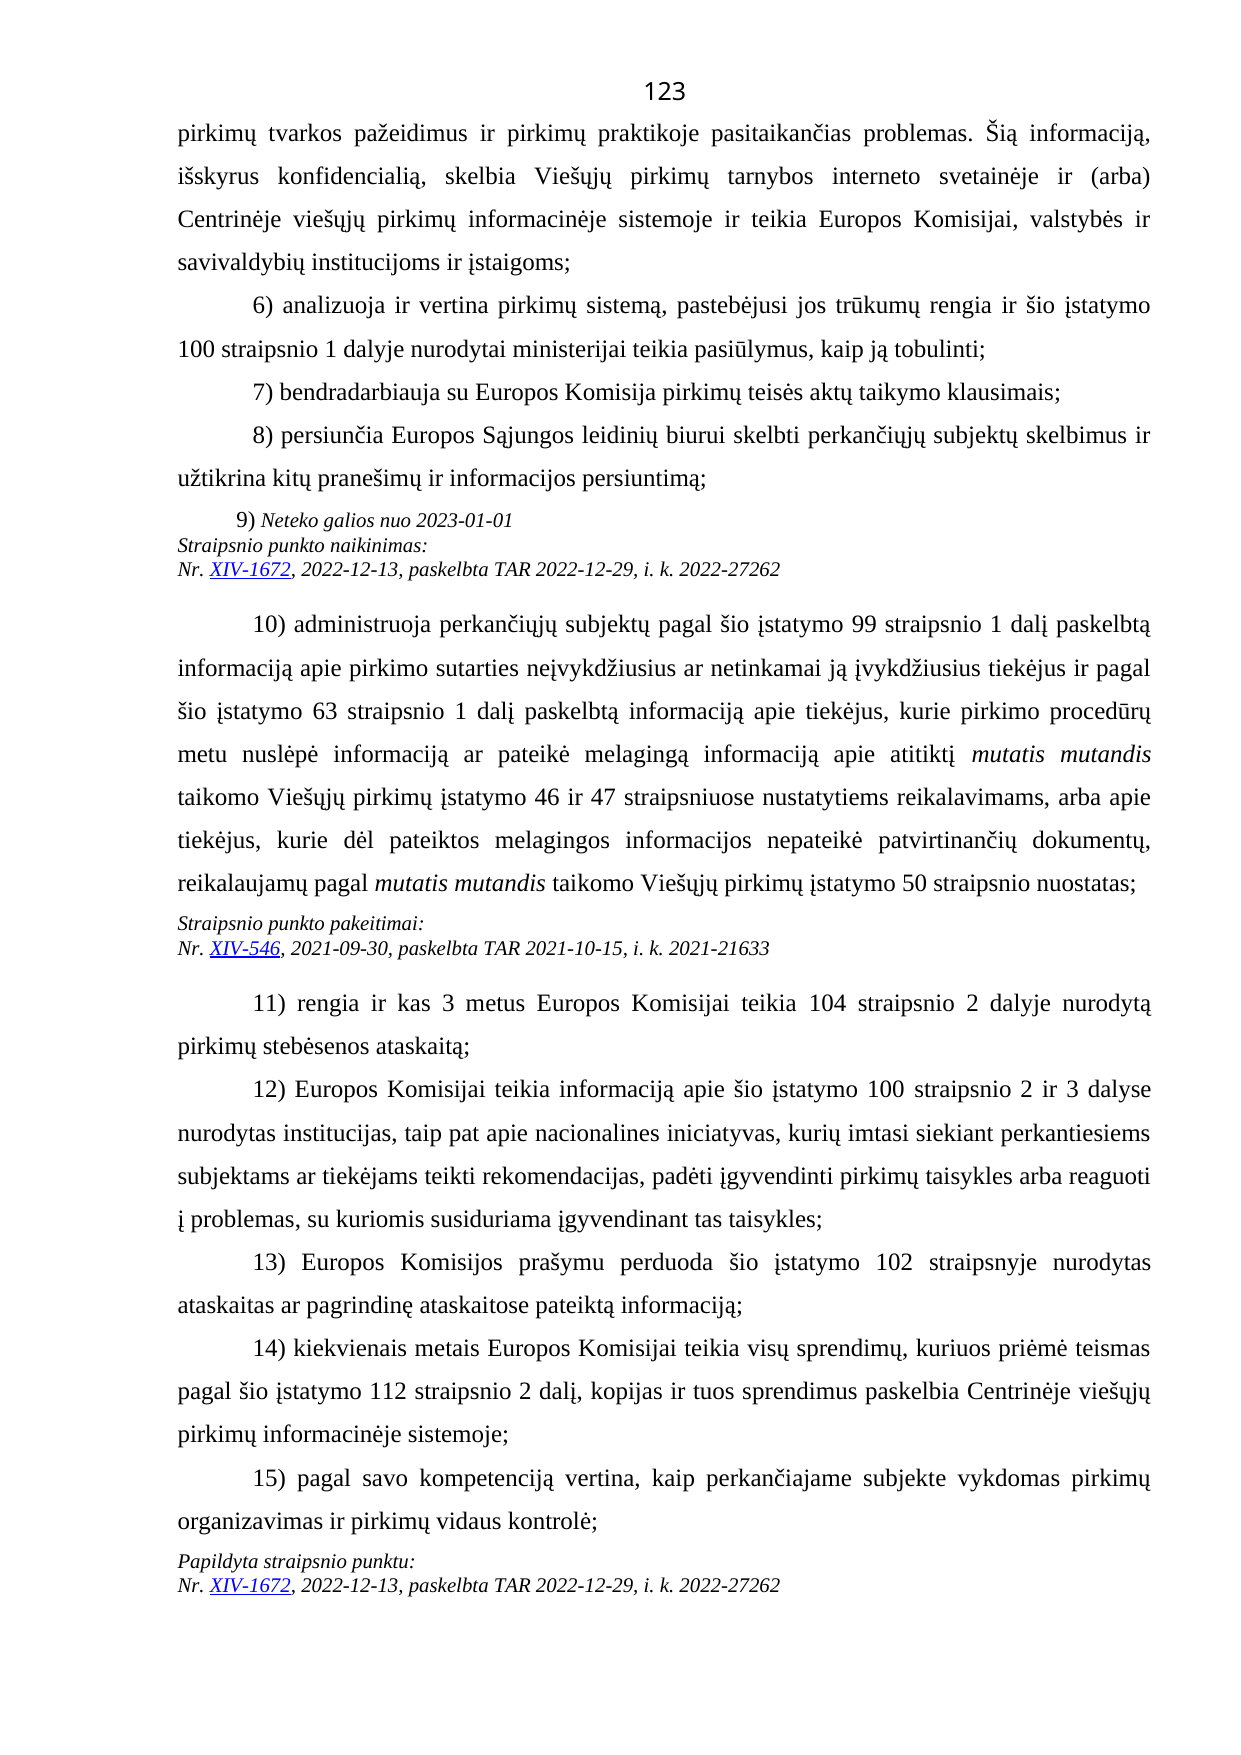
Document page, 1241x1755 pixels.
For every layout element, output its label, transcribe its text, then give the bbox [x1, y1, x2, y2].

text 6) analizuoja ir vertina pirkimų sistemą, pastebėjusi jos trūkumų rengia ir šio įstatymo 100 straipsnio 1 dalyje nurodytai ministerijai teikia pasiūlymus, kaip ją tobulinti; [177, 291, 1152, 362]
text 9) Neteko galios nuo 2023-01-01 [177, 506, 1152, 533]
text Nr. XIV-1672, 2022-12-13, paskelbta TAR 2022-12-29, i. k. 2022-27262 [177, 557, 1152, 581]
text 7) bendradarbiauja su Europos Komisija pirkimų teisės aktų taikymo klausimais; [177, 377, 1152, 406]
text pirkimų tvarkos pažeidimus ir pirkimų praktikoje pasitaikančias problemas. Šią informaciją, išskyrus konfidencialią, skelbia Viešųjų pirkimų tarnybos interneto svetainėje ir (arba) Centrinėje viešųjų pirkimų informacinėje sistemoje ir teikia Europos Komisijai, valstybės ir savivaldybių institucijoms ir įstaigoms; [177, 118, 1152, 276]
text 10) administruoja perkančiųjų subjektų pagal šio įstatymo 99 straipsnio 1 dalį paskelbtą informaciją apie pirkimo sutarties neįvykdžiusius ar netinkamai ją įvykdžiusius tiekėjus ir pagal šio įstatymo 63 straipsnio 1 dalį paskelbtą informaciją apie tiekėjus, kurie pirkimo procedūrų metu nuslėpė informaciją ar pateikė melagingą informaciją apie atitiktį mutatis mutandis taikomo Viešųjų pirkimų įstatymo 46 ir 47 straipsniuose nustatytiems reikalavimams, arba apie tiekėjus, kurie dėl pateiktos melagingos informacijos nepateikė patvirtinančių dokumentų, reikalaujamų pagal mutatis mutandis taikomo Viešųjų pirkimų įstatymo 50 straipsnio nuostatas; [177, 609, 1152, 897]
text 15) pagal savo kompetenciją vertina, kaip perkančiajame subjekte vykdomas pirkimų organizavimas ir pirkimų vidaus kontrolė; [177, 1463, 1152, 1534]
text 8) persiunčia Europos Sąjungos leidinių biurui skelbti perkančiųjų subjektų skelbimus ir užtikrina kitų pranešimų ir informacijos persiuntimą; [177, 420, 1152, 492]
text 11) rengia ir kas 3 metus Europos Komisijai teikia 104 straipsnio 2 dalyje nurodytą pirkimų stebėsenos ataskaitą; [177, 988, 1152, 1060]
text Nr. XIV-1672, 2022-12-13, paskelbta TAR 2022-12-29, i. k. 2022-27262 [177, 1573, 1152, 1597]
text 14) kiekvienais metais Europos Komisijai teikia visų sprendimų, kuriuos priėmė teismas pagal šio įstatymo 112 straipsnio 2 dalį, kopijas ir tuos sprendimus paskelbia Centrinėje viešųjų pirkimų informacinėje sistemoje; [177, 1333, 1152, 1448]
text Papildyta straipsnio punktu: [177, 1549, 1152, 1573]
text Nr. XIV-546, 2021-09-30, paskelbta TAR 2021-10-15, i. k. 2021-21633 [177, 935, 1152, 959]
text Straipsnio punkto pakeitimai: [177, 911, 1152, 935]
text 12) Europos Komisijai teikia informaciją apie šio įstatymo 100 straipsnio 2 ir 3 dalyse nurodytas institucijas, taip pat apie nacionalines iniciatyvas, kurių imtasi siekiant perkantiesiems subjektams ar tiekėjams teikti rekomendacijas, padėti įgyvendinti pirkimų taisykles arba reaguoti į problemas, su kuriomis susiduriama įgyvendinant tas taisykles; [177, 1074, 1152, 1233]
text Straipsnio punkto naikinimas: [177, 533, 1152, 557]
text 13) Europos Komisijos prašymu perduoda šio įstatymo 102 straipsnyje nurodytas ataskaitas ar pagrindinę ataskaitose pateiktą informaciją; [177, 1247, 1152, 1319]
